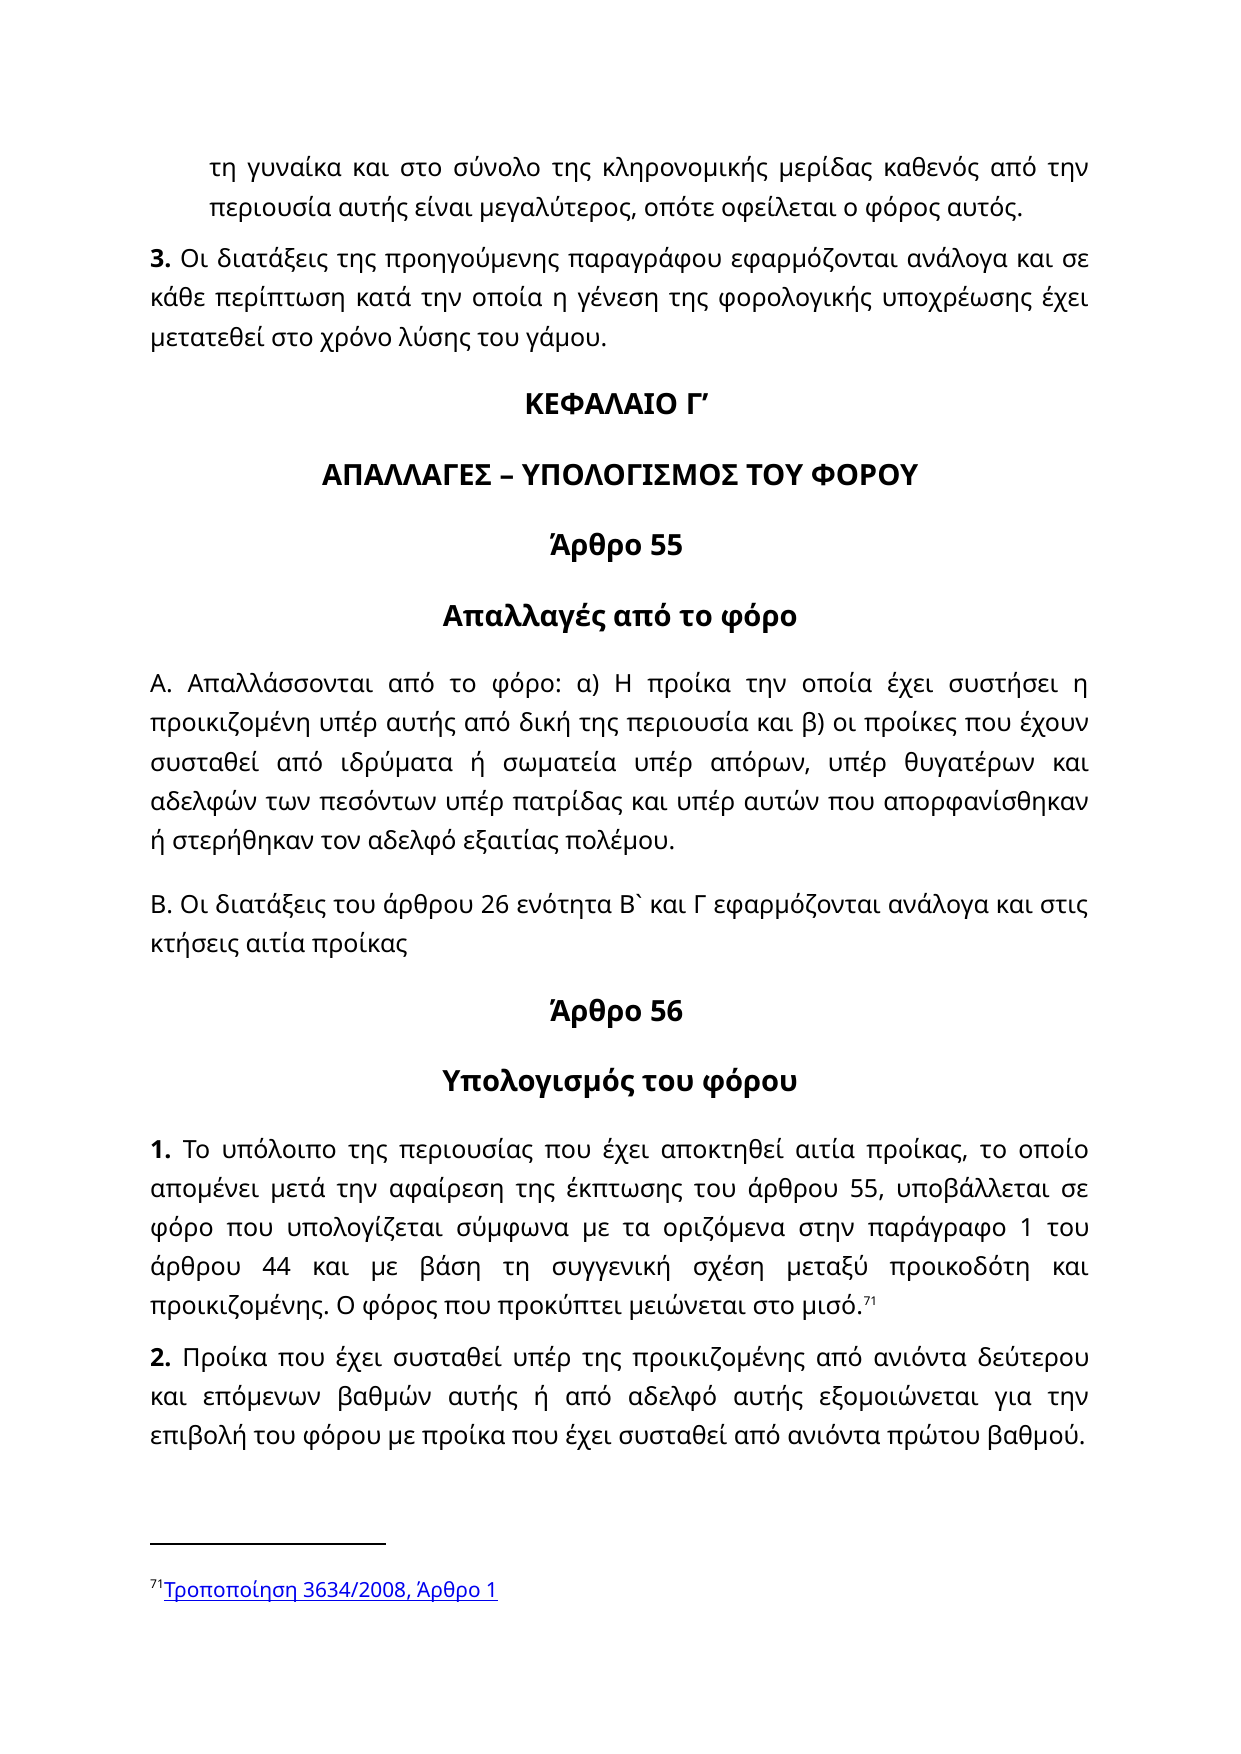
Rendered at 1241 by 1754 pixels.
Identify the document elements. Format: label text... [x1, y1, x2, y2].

subtitle ΑΠΑΛΛΑΓΕΣ – ΥΠΟΛΟΓΙΣΜΟΣ ΤΟΥ ΦΟΡΟΥ [150, 454, 1090, 494]
list τη γυναίκα και στο σύνολο της κληρονομικής μερίδας καθενός από την περιουσία αυτής είναι μεγαλύτερος, οπότε οφείλεται ο φόρος αυτός. [150, 150, 1090, 223]
text Β. Οι διατάξεις του άρθρου 26 ενότητα Β` και Γ εφαρμόζονται ανάλογα και στις κτήσεις αιτία προίκας [150, 887, 1090, 960]
text 3. Οι διατάξεις της προηγούμενης παραγράφου εφαρμόζονται ανάλογα και σε κάθε περίπτωση κατά την οποία η γένεση της φορολογικής υποχρέωσης έχει μετατεθεί στο χρόνο λύσης του γάμου. [150, 241, 1090, 353]
subtitle Άρθρο 56 [150, 990, 1090, 1030]
text Τροποποίηση 3634/2008, Άρθρο 1 [150, 1576, 1090, 1604]
subtitle Άρθρο 55 [150, 524, 1090, 564]
text 2. Προίκα που έχει συσταθεί υπέρ της προικιζομένης από ανιόντα δεύτερου και επόμενων βαθμών αυτής ή από αδελφό αυτής εξομοιώνεται για την επιβολή του φόρου με προίκα που έχει συσταθεί από ανιόντα πρώτου βαθμού. [150, 1339, 1090, 1452]
text 1. Το υπόλοιπο της περιουσίας που έχει αποκτηθεί αιτία προίκας, το οποίο απομένει μετά την αφαίρεση της έκπτωσης του άρθρου 55, υποβάλλεται σε φόρο που υπολογίζεται σύμφωνα με τα οριζόμενα στην παράγραφο 1 του άρθρου 44 και με βάση τη συγγενική σχέση μεταξύ προικοδότη και προικιζομένης. Ο φόρος που προκύπτει μειώνεται στο μισό. [150, 1131, 1090, 1322]
text Α. Απαλλάσσονται από το φόρο: α) Η προίκα την οποία έχει συστήσει η προικιζομένη υπέρ αυτής από δική της περιουσία και β) οι προίκες που έχουν συσταθεί από ιδρύματα ή σωματεία υπέρ απόρων, υπέρ θυγατέρων και αδελφών των πεσόντων υπέρ πατρίδας και υπέρ αυτών που απορφανίσθηκαν ή στερήθηκαν τον αδελφό εξαιτίας πολέμου. [150, 666, 1090, 857]
subtitle Υπολογισμός του φόρου [150, 1061, 1090, 1100]
subtitle Απαλλαγές από το φόρο [150, 595, 1090, 635]
subtitle ΚΕΦΑΛΑΙΟ Γ’ [150, 383, 1090, 423]
